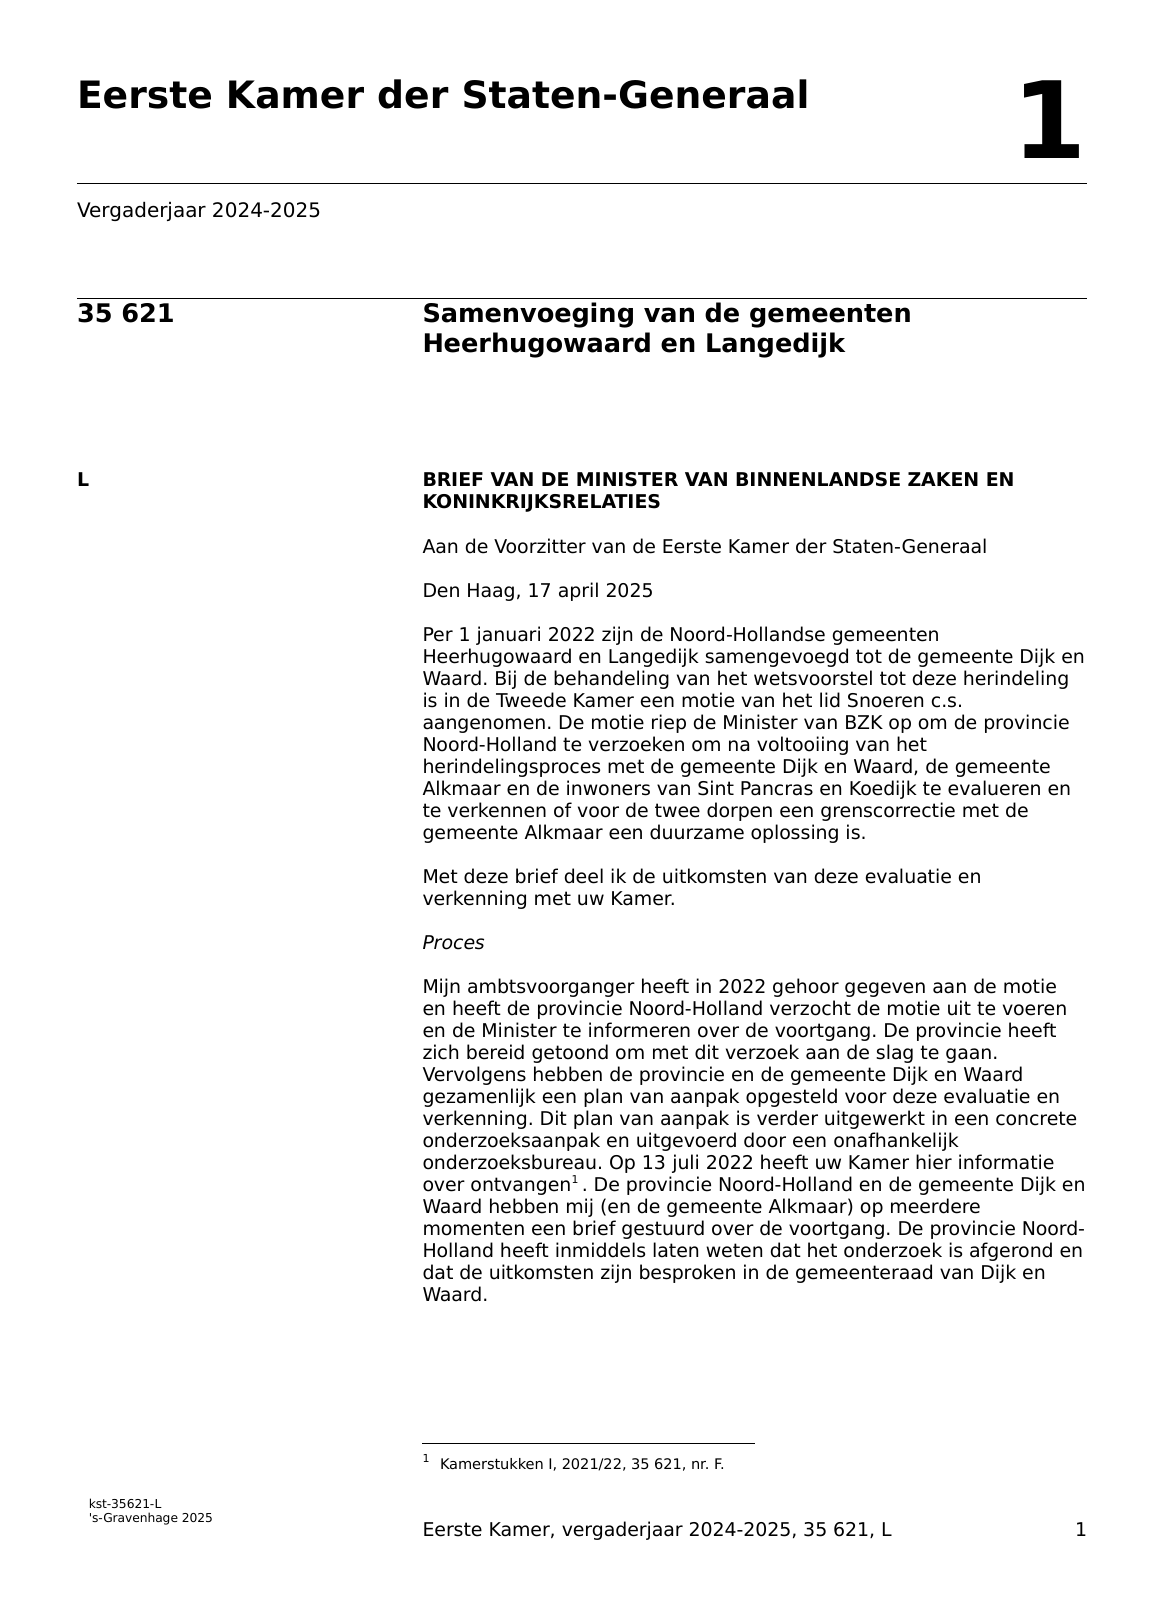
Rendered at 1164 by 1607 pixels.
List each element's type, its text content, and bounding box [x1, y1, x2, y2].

text 's-Gravenhage 2025 [88, 1511, 323, 1525]
table_header Eerste Kamer der Staten-Generaal [77, 59, 886, 183]
text Per 1 januari 2022 zijn de Noord-Hollandse gemeenten Heerhugowaard en Langedijk samengevoegd tot de gemeente Dijk en Waard. Bij de behandeling van het wetsvoorstel tot deze herindeling is in de Tweede Kamer een motie van het lid Snoeren c.s. aangenomen. De motie riep de Minister van BZK op om de provincie Noord-Holland te verzoeken om na voltooiing van het herindelingsproces met de gemeente Dijk en Waard, de gemeente Alkmaar en de inwoners van Sint Pancras en Koedijk te evalueren en te verkennen of voor de twee dorpen een grenscorrectie met de gemeente Alkmaar een duurzame oplossing is. [422, 624, 1087, 844]
subtitle L BRIEF VAN DE MINISTER VAN BINNENLANDSE ZAKEN EN KONINKRIJKSRELATIES [77, 469, 1087, 513]
table_header 1 [886, 59, 1087, 183]
subtitle Proces [422, 932, 1087, 954]
table_cell Vergaderjaar 2024-2025 [77, 184, 1087, 298]
text Den Haag, 17 april 2025 [422, 580, 1087, 602]
text kst-35621-L [88, 1497, 323, 1511]
text Mijn ambtsvoorganger heeft in 2022 gehoor gegeven aan de motie en heeft de provincie Noord-Holland verzocht de motie uit te voeren en de Minister te informeren over de voortgang. De provincie heeft zich bereid getoond om met dit verzoek aan de slag te gaan. Vervolgens hebben de provincie en de gemeente Dijk en Waard gezamenlijk een plan van aanpak opgesteld voor deze evaluatie en verkenning. Dit plan van aanpak is verder uitgewerkt in een concrete onderzoeksaanpak en uitgevoerd door een onafhankelijk onderzoeksbureau. Op 13 juli 2022 heeft uw Kamer hier informatie over ontvangen. De provincie Noord-Holland en de gemeente Dijk en Waard hebben mij (en de gemeente Alkmaar) op meerdere momenten een brief gestuurd over de voortgang. De provincie Noord-Holland heeft inmiddels laten weten dat het onderzoek is afgerond en dat de uitkomsten zijn besproken in de gemeenteraad van Dijk en Waard. [422, 976, 1087, 1306]
text Aan de Voorzitter van de Eerste Kamer der Staten-Generaal [422, 536, 1087, 557]
text Met deze brief deel ik de uitkomsten van deze evaluatie en verkenning met uw Kamer. [422, 866, 1087, 910]
subtitle 35 621 Samenvoeging van de gemeenten Heerhugowaard en Langedijk [77, 299, 1087, 358]
text Kamerstukken I, 2021/22, 35 621, nr. F. [422, 1452, 1087, 1474]
